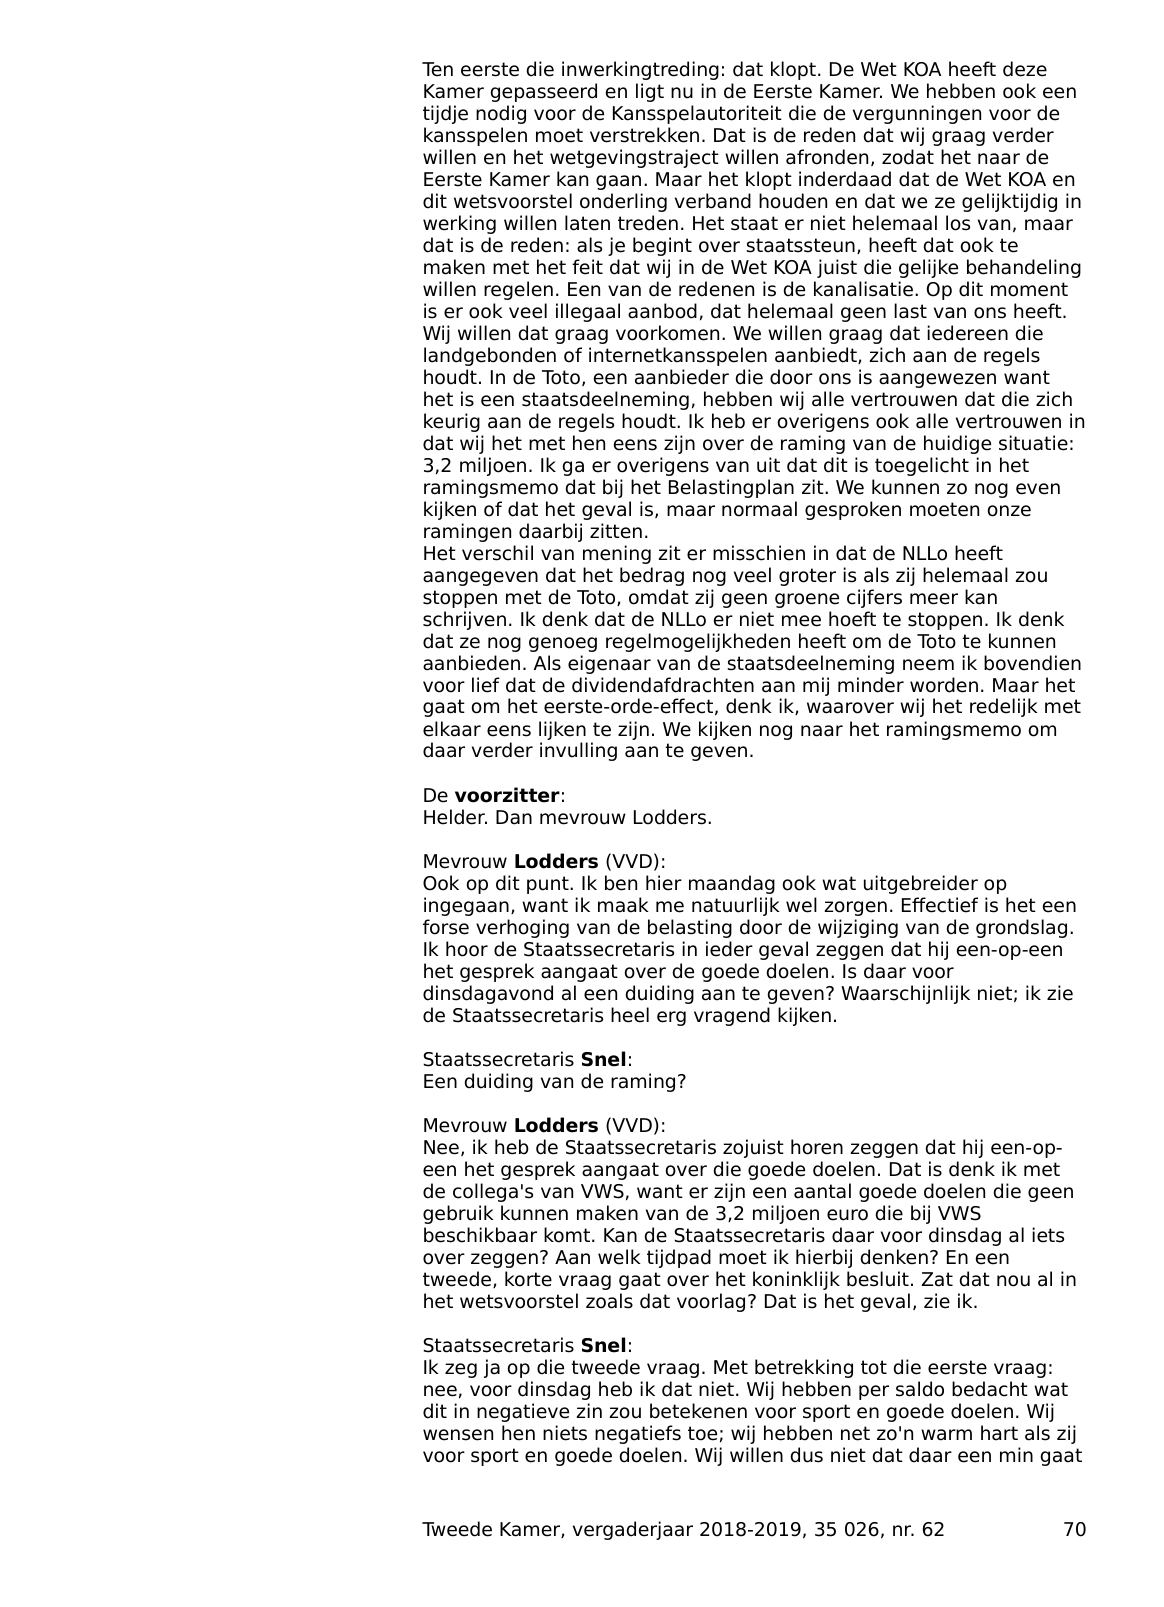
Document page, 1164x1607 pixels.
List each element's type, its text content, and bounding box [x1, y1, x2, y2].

text Helder. Dan mevrouw Lodders. [422, 807, 1087, 828]
text Mevrouw Lodders (VVD): [422, 851, 1087, 873]
text Ook op dit punt. Ik ben hier maandag ook wat uitgebreider op ingegaan, want ik maak me natuurlijk wel zorgen. Effectief is het een forse verhoging van de belasting door de wijziging van de grondslag. Ik hoor de Staatssecretaris in ieder geval zeggen dat hij een-op-een het gesprek aangaat over de goede doelen. Is daar voor dinsdagavond al een duiding aan te geven? Waarschijnlijk niet; ik zie de Staatssecretaris heel erg vragend kijken. [422, 873, 1087, 1027]
text Het verschil van mening zit er misschien in dat de NLLo heeft aangegeven dat het bedrag nog veel groter is als zij helemaal zou stoppen met de Toto, omdat zij geen groene cijfers meer kan schrijven. Ik denk dat de NLLo er niet mee hoeft te stoppen. Ik denk dat ze nog genoeg regelmogelijkheden heeft om de Toto te kunnen aanbieden. Als eigenaar van de staatsdeelneming neem ik bovendien voor lief dat de dividendafdrachten aan mij minder worden. Maar het gaat om het eerste-orde-effect, denk ik, waarover wij het redelijk met elkaar eens lijken te zijn. We kijken nog naar het ramingsmemo om daar verder invulling aan te geven. [422, 543, 1087, 762]
text Staatssecretaris Snel: [422, 1335, 1087, 1357]
text De voorzitter: [422, 784, 1087, 807]
text Nee, ik heb de Staatssecretaris zojuist horen zeggen dat hij een-op-een het gesprek aangaat over die goede doelen. Dat is denk ik met de collega's van VWS, want er zijn een aantal goede doelen die geen gebruik kunnen maken van de 3,2 miljoen euro die bij VWS beschikbaar komt. Kan de Staatssecretaris daar voor dinsdag al iets over zeggen? Aan welk tijdpad moet ik hierbij denken? En een tweede, korte vraag gaat over het koninklijk besluit. Zat dat nou al in het wetsvoorstel zoals dat voorlag? Dat is het geval, zie ik. [422, 1137, 1087, 1313]
text Een duiding van de raming? [422, 1071, 1087, 1093]
text Mevrouw Lodders (VVD): [422, 1115, 1087, 1137]
text Ik zeg ja op die tweede vraag. Met betrekking tot die eerste vraag: nee, voor dinsdag heb ik dat niet. Wij hebben per saldo bedacht wat dit in negatieve zin zou betekenen voor sport en goede doelen. Wij wensen hen niets negatiefs toe; wij hebben net zo'n warm hart als zij voor sport en goede doelen. Wij willen dus niet dat daar een min gaat [422, 1357, 1087, 1467]
text Staatssecretaris Snel: [422, 1049, 1087, 1071]
text Ten eerste die inwerkingtreding: dat klopt. De Wet KOA heeft deze Kamer gepasseerd en ligt nu in de Eerste Kamer. We hebben ook een tijdje nodig voor de Kansspelautoriteit die de vergunningen voor de kansspelen moet verstrekken. Dat is de reden dat wij graag verder willen en het wetgevingstraject willen afronden, zodat het naar de Eerste Kamer kan gaan. Maar het klopt inderdaad dat de Wet KOA en dit wetsvoorstel onderling verband houden en dat we ze gelijktijdig in werking willen laten treden. Het staat er niet helemaal los van, maar dat is de reden: als je begint over staatssteun, heeft dat ook te maken met het feit dat wij in de Wet KOA juist die gelijke behandeling willen regelen. Een van de redenen is de kanalisatie. Op dit moment is er ook veel illegaal aanbod, dat helemaal geen last van ons heeft. Wij willen dat graag voorkomen. We willen graag dat iedereen die landgebonden of internetkansspelen aanbiedt, zich aan de regels houdt. In de Toto, een aanbieder die door ons is aangewezen want het is een staatsdeelneming, hebben wij alle vertrouwen dat die zich keurig aan de regels houdt. Ik heb er overigens ook alle vertrouwen in dat wij het met hen eens zijn over de raming van de huidige situatie: 3,2 miljoen. Ik ga er overigens van uit dat dit is toegelicht in het ramingsmemo dat bij het Belastingplan zit. We kunnen zo nog even kijken of dat het geval is, maar normaal gesproken moeten onze ramingen daarbij zitten. [422, 59, 1087, 543]
